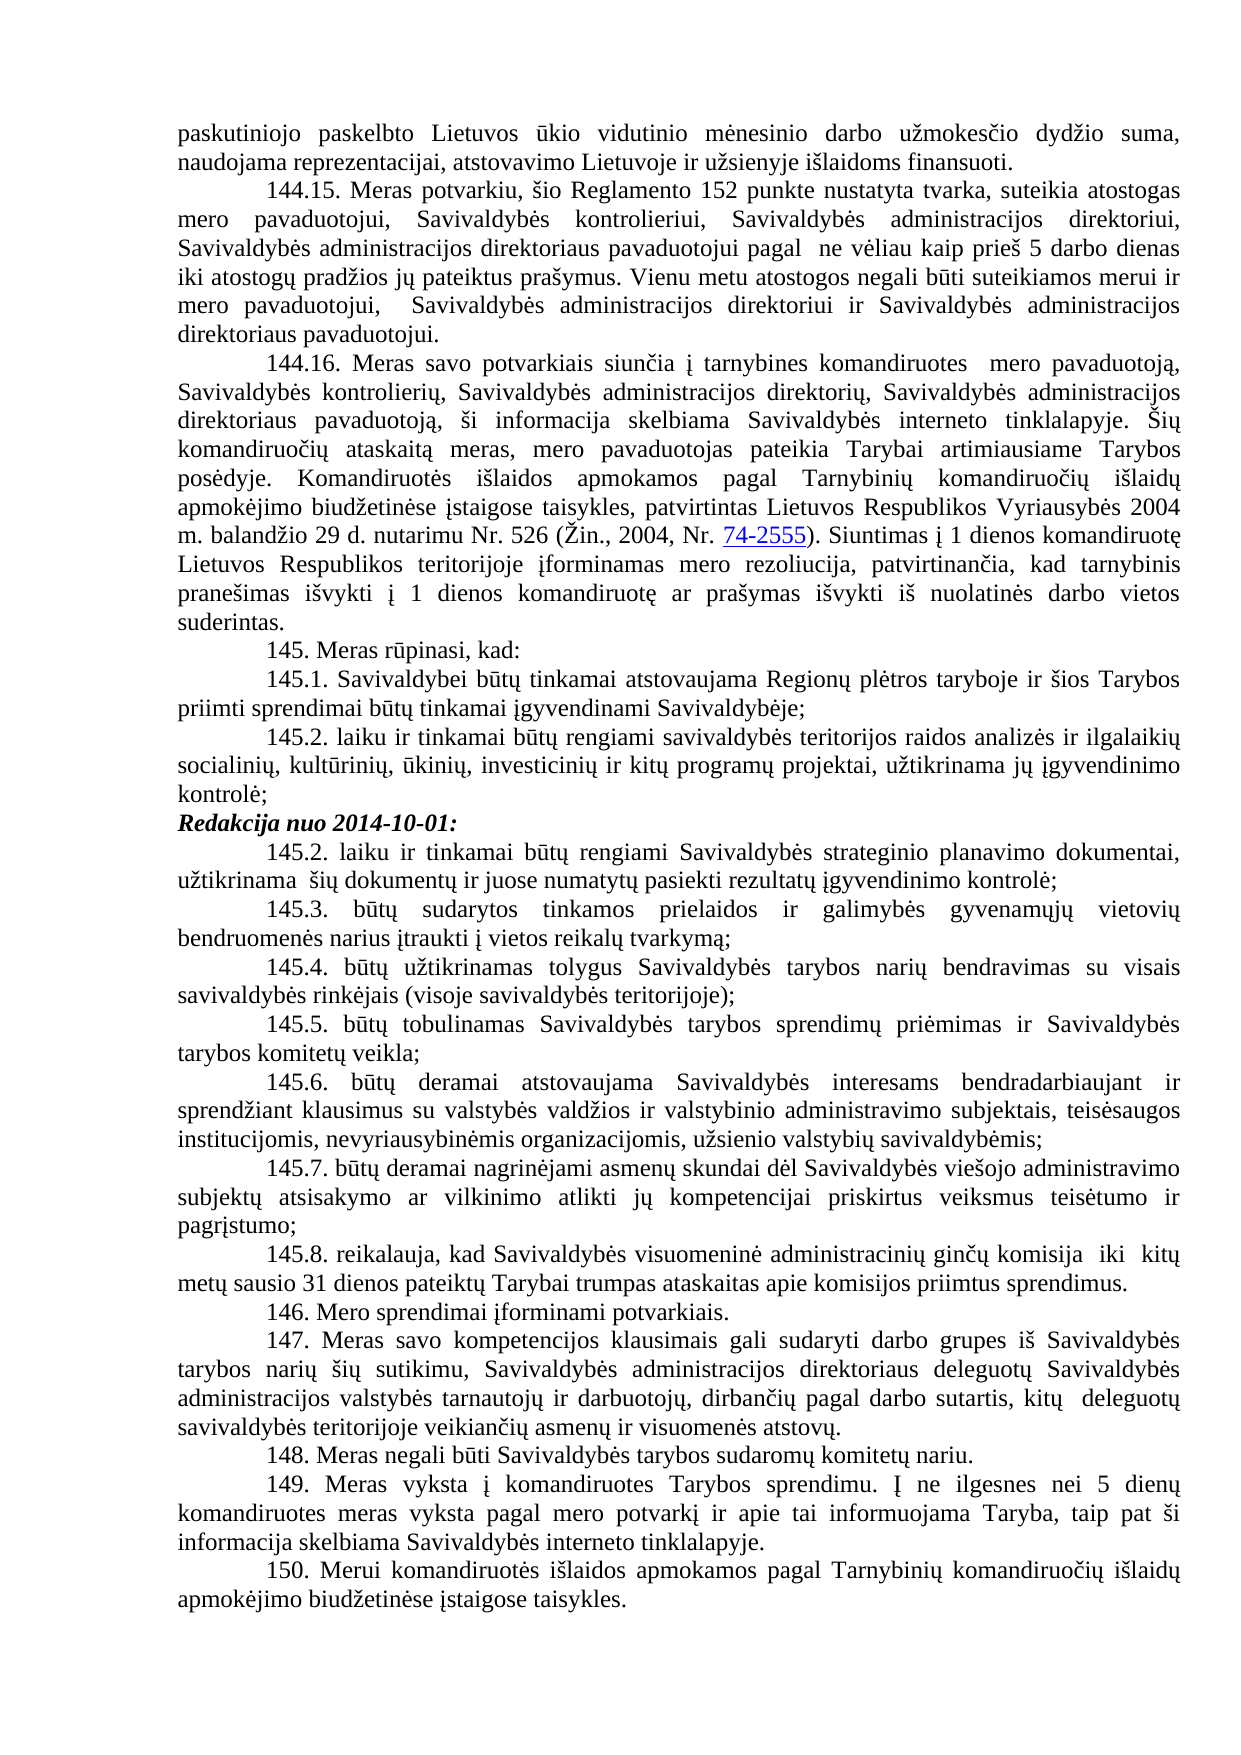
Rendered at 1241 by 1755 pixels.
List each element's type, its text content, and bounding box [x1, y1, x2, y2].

text 147. Meras savo kompetencijos klausimais gali sudaryti darbo grupes iš Savivaldybės tarybos narių šių sutikimu, Savivaldybės administracijos direktoriaus deleguotų Savivaldybės administracijos valstybės tarnautojų ir darbuotojų, dirbančių pagal darbo sutartis, kitų deleguotų savivaldybės teritorijoje veikiančių asmenų ir visuomenės atstovų. [177, 1326, 1181, 1441]
text 145.2. laiku ir tinkamai būtų rengiami savivaldybės teritorijos raidos analizės ir ilgalaikių socialinių, kultūrinių, ūkinių, investicinių ir kitų programų projektai, užtikrinama jų įgyvendinimo kontrolė; [177, 722, 1181, 808]
text 145.4. būtų užtikrinamas tolygus Savivaldybės tarybos narių bendravimas su visais savivaldybės rinkėjais (visoje savivaldybės teritorijoje); [177, 952, 1181, 1009]
text 148. Meras negali būti Savivaldybės tarybos sudaromų komitetų nariu. [177, 1441, 1181, 1469]
text 146. Mero sprendimai įforminami potvarkiais. [177, 1297, 1181, 1326]
text 145.7. būtų deramai nagrinėjami asmenų skundai dėl Savivaldybės viešojo administravimo subjektų atsisakymo ar vilkinimo atlikti jų kompetencijai priskirtus veiksmus teisėtumo ir pagrįstumo; [177, 1153, 1181, 1239]
text 145.1. Savivaldybei būtų tinkamai atstovaujama Regionų plėtros taryboje ir šios Tarybos priimti sprendimai būtų tinkamai įgyvendinami Savivaldybėje; [177, 664, 1181, 722]
text 145. Meras rūpinasi, kad: [177, 636, 1181, 664]
text 145.5. būtų tobulinamas Savivaldybės tarybos sprendimų priėmimas ir Savivaldybės tarybos komitetų veikla; [177, 1009, 1181, 1067]
text 145.2. laiku ir tinkamai būtų rengiami Savivaldybės strateginio planavimo dokumentai, užtikrinama šių dokumentų ir juose numatytų pasiekti rezultatų įgyvendinimo kontrolė; [177, 837, 1181, 894]
text Redakcija nuo 2014-10-01: [177, 808, 1181, 837]
text 144.16. Meras savo potvarkiais siunčia į tarnybines komandiruotes mero pavaduotoją, Savivaldybės kontrolierių, Savivaldybės administracijos direktorių, Savivaldybės administracijos direktoriaus pavaduotoją, ši informacija skelbiama Savivaldybės interneto tinklalapyje. Šių komandiruočių ataskaitą meras, mero pavaduotojas pateikia Tarybai artimiausiame Tarybos posėdyje. Komandiruotės išlaidos apmokamos pagal Tarnybinių komandiruočių išlaidų apmokėjimo biudžetinėse įstaigose taisykles, patvirtintas Lietuvos Respublikos Vyriausybės 2004 m. balandžio 29 d. nutarimu Nr. 526 (Žin., 2004, Nr. 74-2555). Siuntimas į 1 dienos komandiruotę Lietuvos Respublikos teritorijoje įforminamas mero rezoliucija, patvirtinančia, kad tarnybinis pranešimas išvykti į 1 dienos komandiruotę ar prašymas išvykti iš nuolatinės darbo vietos suderintas. [177, 348, 1181, 636]
text 149. Meras vyksta į komandiruotes Tarybos sprendimu. Į ne ilgesnes nei 5 dienų komandiruotes meras vyksta pagal mero potvarkį ir apie tai informuojama Taryba, taip pat ši informacija skelbiama Savivaldybės interneto tinklalapyje. [177, 1469, 1181, 1556]
text 150. Merui komandiruotės išlaidos apmokamos pagal Tarnybinių komandiruočių išlaidų apmokėjimo biudžetinėse įstaigose taisykles. [177, 1556, 1181, 1613]
text paskutiniojo paskelbto Lietuvos ūkio vidutinio mėnesinio darbo užmokesčio dydžio suma, naudojama reprezentacijai, atstovavimo Lietuvoje ir užsienyje išlaidoms finansuoti. [177, 118, 1181, 176]
text 145.3. būtų sudarytos tinkamos prielaidos ir galimybės gyvenamųjų vietovių bendruomenės narius įtraukti į vietos reikalų tvarkymą; [177, 894, 1181, 952]
text 145.6. būtų deramai atstovaujama Savivaldybės interesams bendradarbiaujant ir sprendžiant klausimus su valstybės valdžios ir valstybinio administravimo subjektais, teisėsaugos institucijomis, nevyriausybinėmis organizacijomis, užsienio valstybių savivaldybėmis; [177, 1067, 1181, 1153]
text 145.8. reikalauja, kad Savivaldybės visuomeninė administracinių ginčų komisija iki kitų metų sausio 31 dienos pateiktų Tarybai trumpas ataskaitas apie komisijos priimtus sprendimus. [177, 1239, 1181, 1297]
text 144.15. Meras potvarkiu, šio Reglamento 152 punkte nustatyta tvarka, suteikia atostogas mero pavaduotojui, Savivaldybės kontrolieriui, Savivaldybės administracijos direktoriui, Savivaldybės administracijos direktoriaus pavaduotojui pagal ne vėliau kaip prieš 5 darbo dienas iki atostogų pradžios jų pateiktus prašymus. Vienu metu atostogos negali būti suteikiamos merui ir mero pavaduotojui, Savivaldybės administracijos direktoriui ir Savivaldybės administracijos direktoriaus pavaduotojui. [177, 176, 1181, 348]
